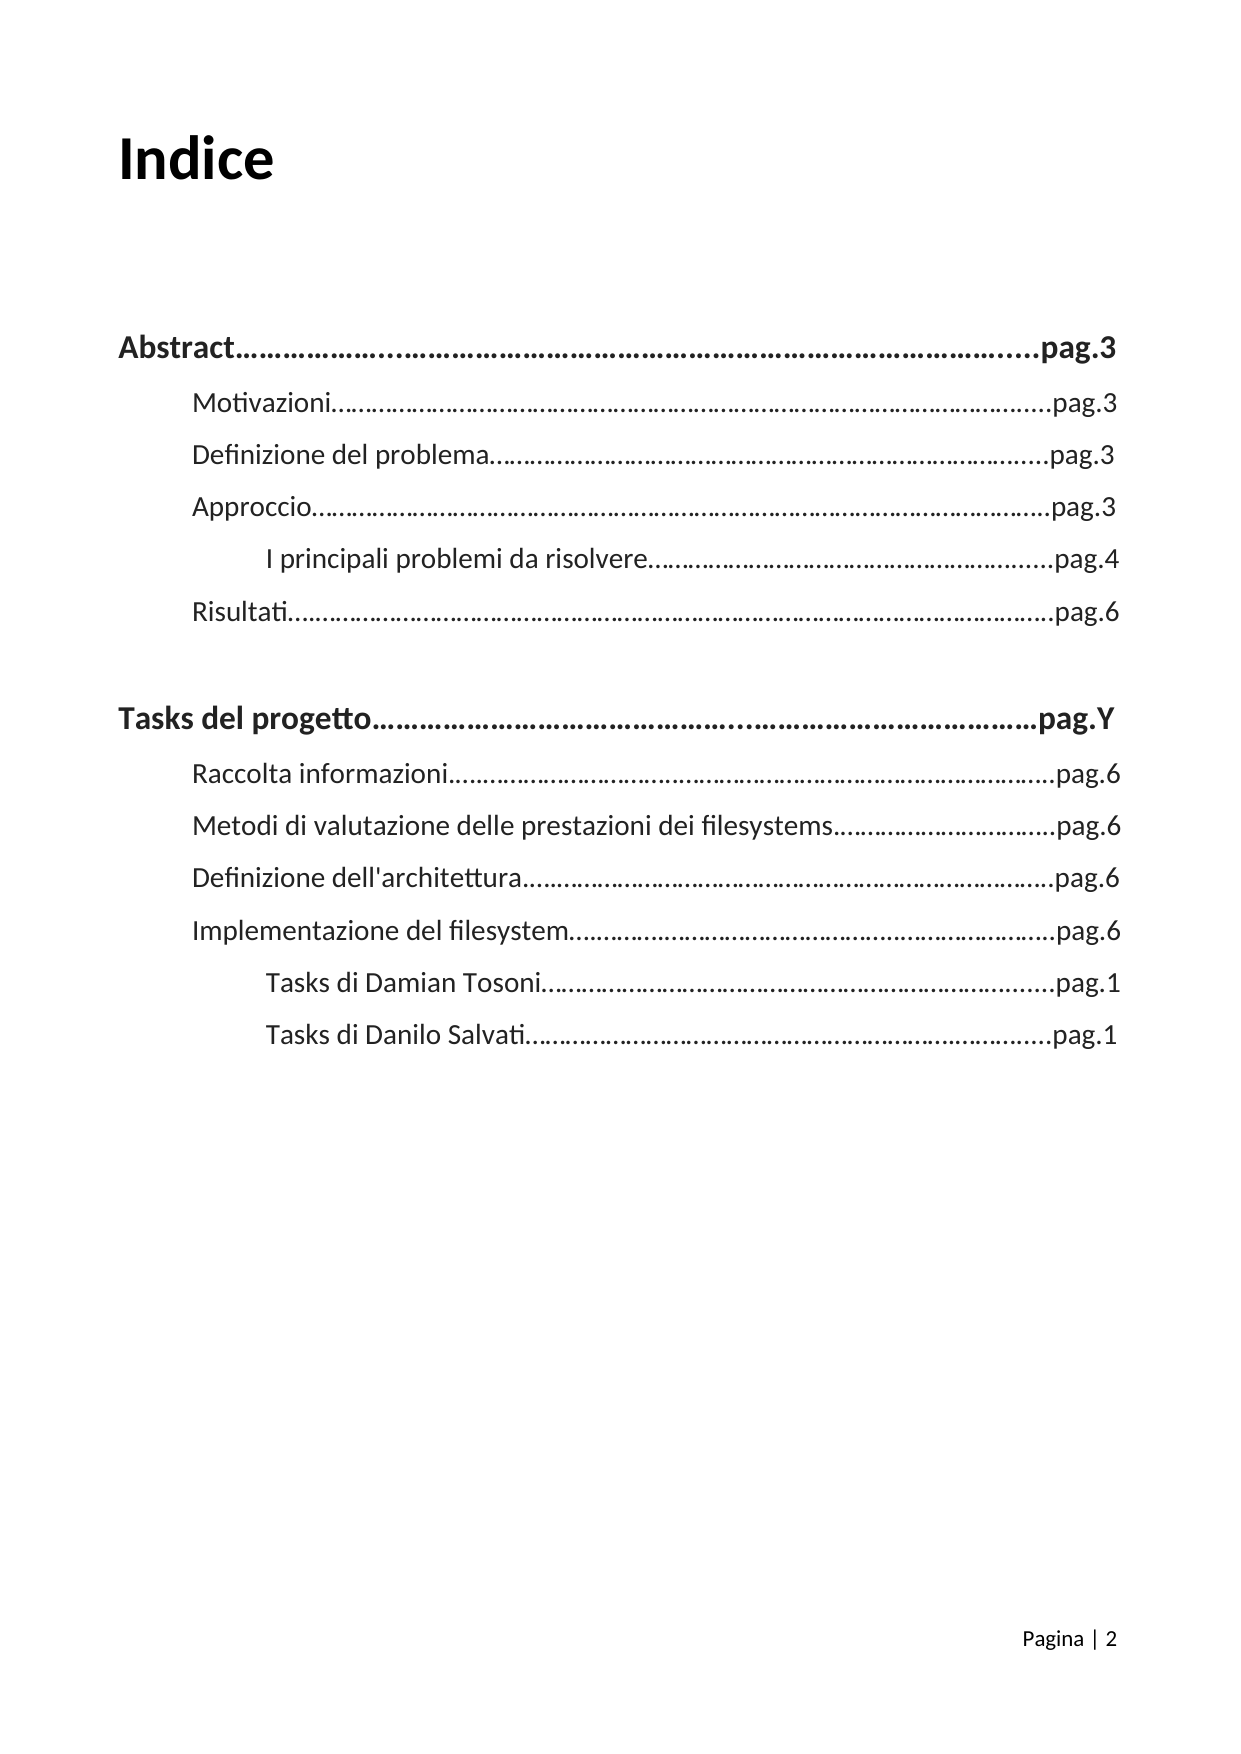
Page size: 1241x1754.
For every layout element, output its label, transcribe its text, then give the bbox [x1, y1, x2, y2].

text Metodi di valutazione delle prestazioni dei filesystems.…………………………..pag.6 [118, 807, 1122, 843]
text Tasks di Damian Tosoni…………………………………………………………….......pag.1 [118, 964, 1122, 999]
text Implementazione del filesystem….……….……………………………..…………………..pag.6 [118, 912, 1122, 947]
text Tasks del progetto………………………………………...………………………………pag.Y [118, 697, 1122, 738]
text Definizione dell'architettura.….………………………………………………………………..pag.6 [118, 859, 1122, 895]
text Raccolta informazioni.….………………………..………………………………………………..pag.6 [118, 755, 1122, 790]
text Definizione del problema…………………………………………………………………….....pag.3 [118, 436, 1122, 472]
text I principali problemi da risolvere………………………………………………......pag.4 [118, 541, 1122, 576]
text Risultati….………………………………………………………………………………………………..pag.6 [118, 593, 1122, 628]
text Abstract………………...………………………………………………………………….....pag.3 [118, 326, 1122, 367]
text Approccio………………………………………………………………………………………………..pag.3 [118, 488, 1122, 524]
text Indice [118, 118, 1122, 195]
text Tasks di Danilo Salvati……………………………………………………….……….....pag.1 [118, 1016, 1122, 1052]
text Motivazioni………………………………………………………………………………………….....pag.3 [118, 384, 1122, 419]
